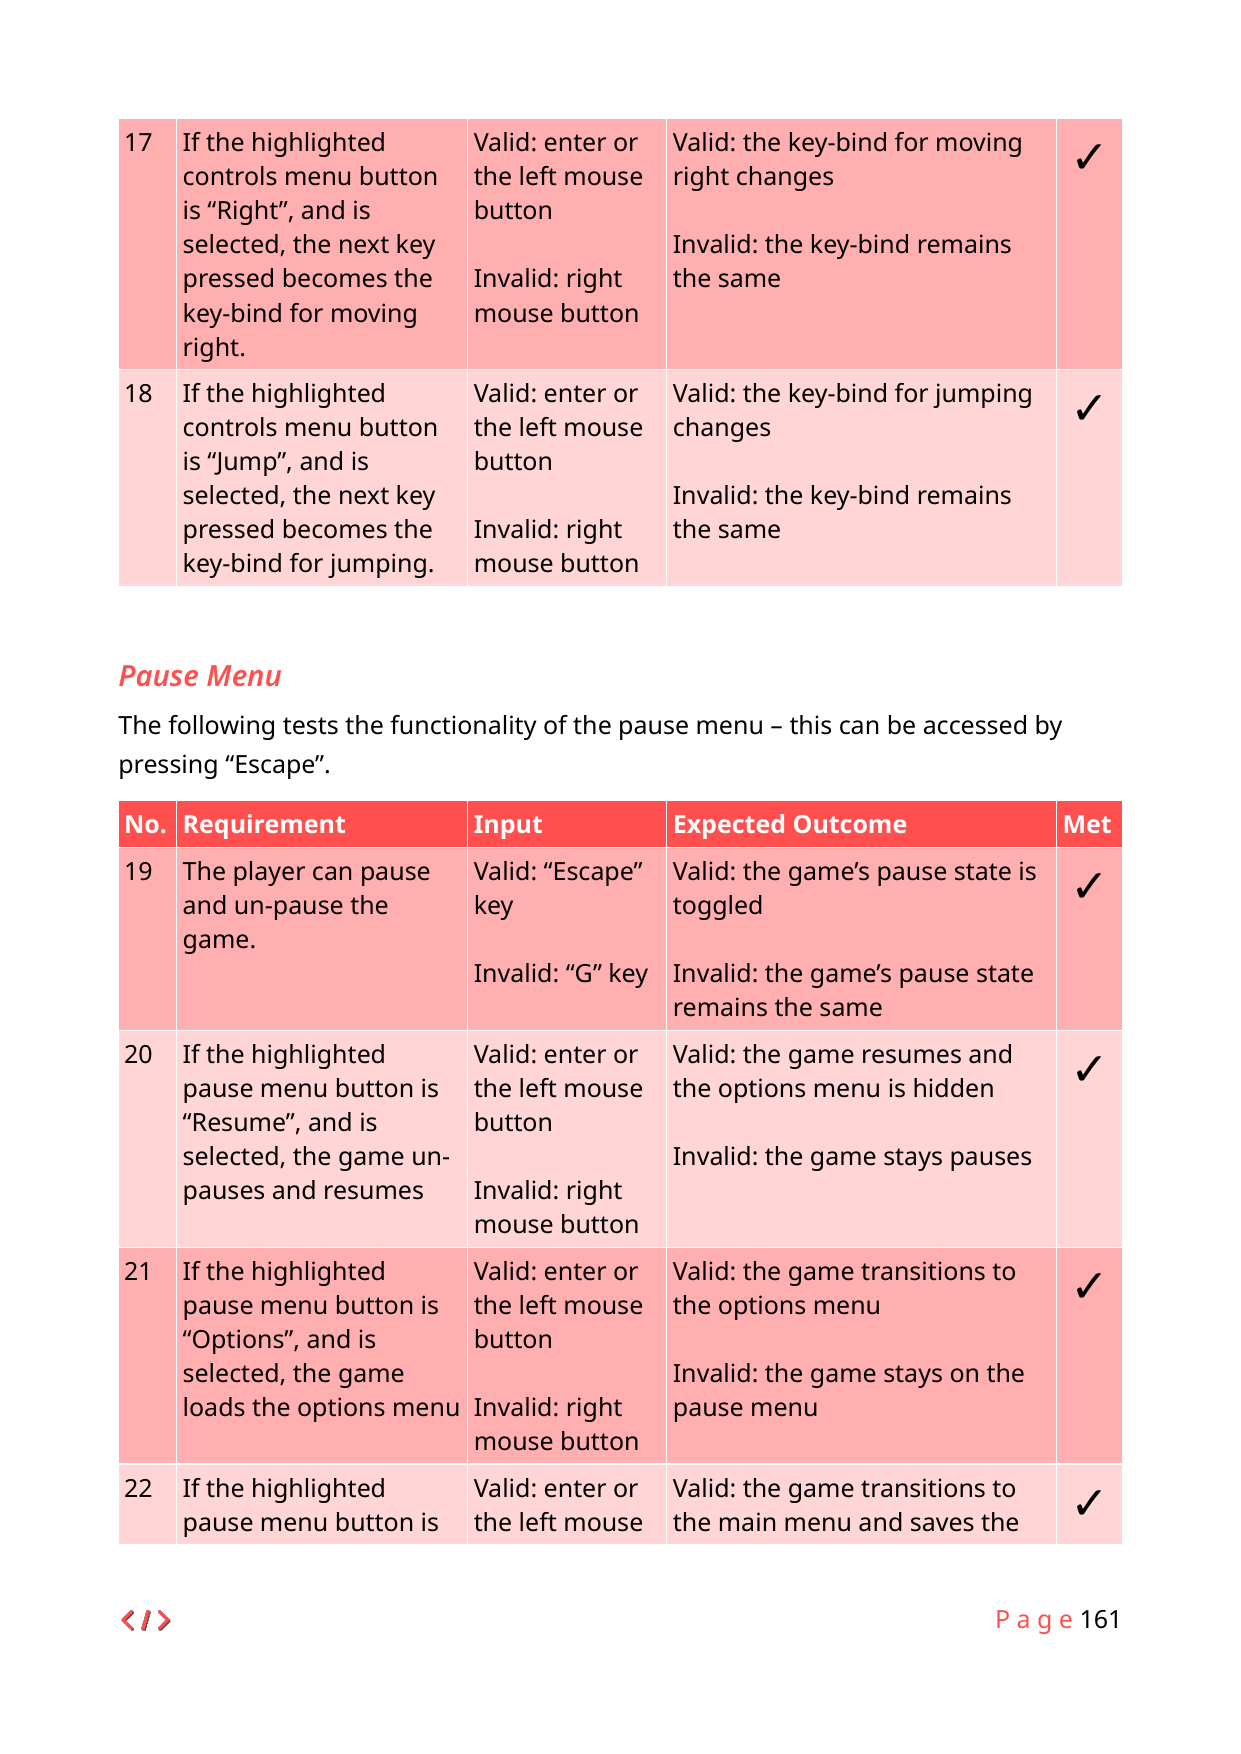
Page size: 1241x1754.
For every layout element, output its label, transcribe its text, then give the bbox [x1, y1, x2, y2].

table_cell Valid: enter or the left mouse button Invalid: right mouse button [468, 1248, 666, 1463]
table_cell If the highlighted controls menu button is “Right”, and is selected, the next key pressed becomes the key-bind for moving right. [177, 119, 467, 369]
table_cell Valid: enter or the left mouse button Invalid: right mouse button [468, 1031, 666, 1247]
table_cell Valid: the game transitions to the options menu Invalid: the game stays on the pause menu [667, 1248, 1056, 1463]
table_cell If the highlighted controls menu button is “Jump”, and is selected, the next key pressed becomes the key-bind for jumping. [177, 370, 467, 586]
table_header Met [1057, 801, 1122, 847]
table_cell 17 [119, 119, 176, 369]
table_header No. [119, 801, 176, 847]
table_cell ✓ [1057, 1465, 1122, 1544]
table_cell ✓ [1057, 370, 1122, 586]
table_cell If the highlighted pause menu button is “Resume”, and is selected, the game un-pauses and resumes [177, 1031, 467, 1247]
table_header Requirement [177, 801, 467, 847]
table_cell Valid: the key-bind for moving right changes Invalid: the key-bind remains the same [667, 119, 1056, 369]
table_cell 22 [119, 1465, 176, 1544]
table_cell Valid: the key-bind for jumping changes Invalid: the key-bind remains the same [667, 370, 1056, 586]
table_cell Valid: enter or the left mouse button Invalid: right mouse button [468, 370, 666, 586]
text The following tests the functionality of the pause menu – this can be accessed by pressing “Escape”. [118, 707, 1122, 781]
table_cell Valid: the game transitions to the main menu and saves the [667, 1465, 1056, 1544]
table_cell 21 [119, 1248, 176, 1463]
table_cell ✓ [1057, 119, 1122, 369]
table_cell Valid: enter or the left mouse [468, 1465, 666, 1544]
table_cell The player can pause and un-pause the game. [177, 848, 467, 1030]
table_cell If the highlighted pause menu button is [177, 1465, 467, 1544]
table_cell Valid: the game’s pause state is toggled Invalid: the game’s pause state remains the same [667, 848, 1056, 1030]
table_cell 18 [119, 370, 176, 586]
table_cell Valid: enter or the left mouse button Invalid: right mouse button [468, 119, 666, 369]
table_cell Valid: the game resumes and the options menu is hidden Invalid: the game stays pauses [667, 1031, 1056, 1247]
table_cell ✓ [1057, 1248, 1122, 1463]
picture [116, 1591, 175, 1649]
table_header Expected Outcome [667, 801, 1056, 847]
subtitle Pause Menu [118, 655, 1122, 695]
table_cell Valid: “Escape” key Invalid: “G” key [468, 848, 666, 1030]
table_cell ✓ [1057, 1031, 1122, 1247]
table_cell If the highlighted pause menu button is “Options”, and is selected, the game loads the options menu [177, 1248, 467, 1463]
table_cell 19 [119, 848, 176, 1030]
table_header Input [468, 801, 666, 847]
table_cell ✓ [1057, 848, 1122, 1030]
table_cell 20 [119, 1031, 176, 1247]
